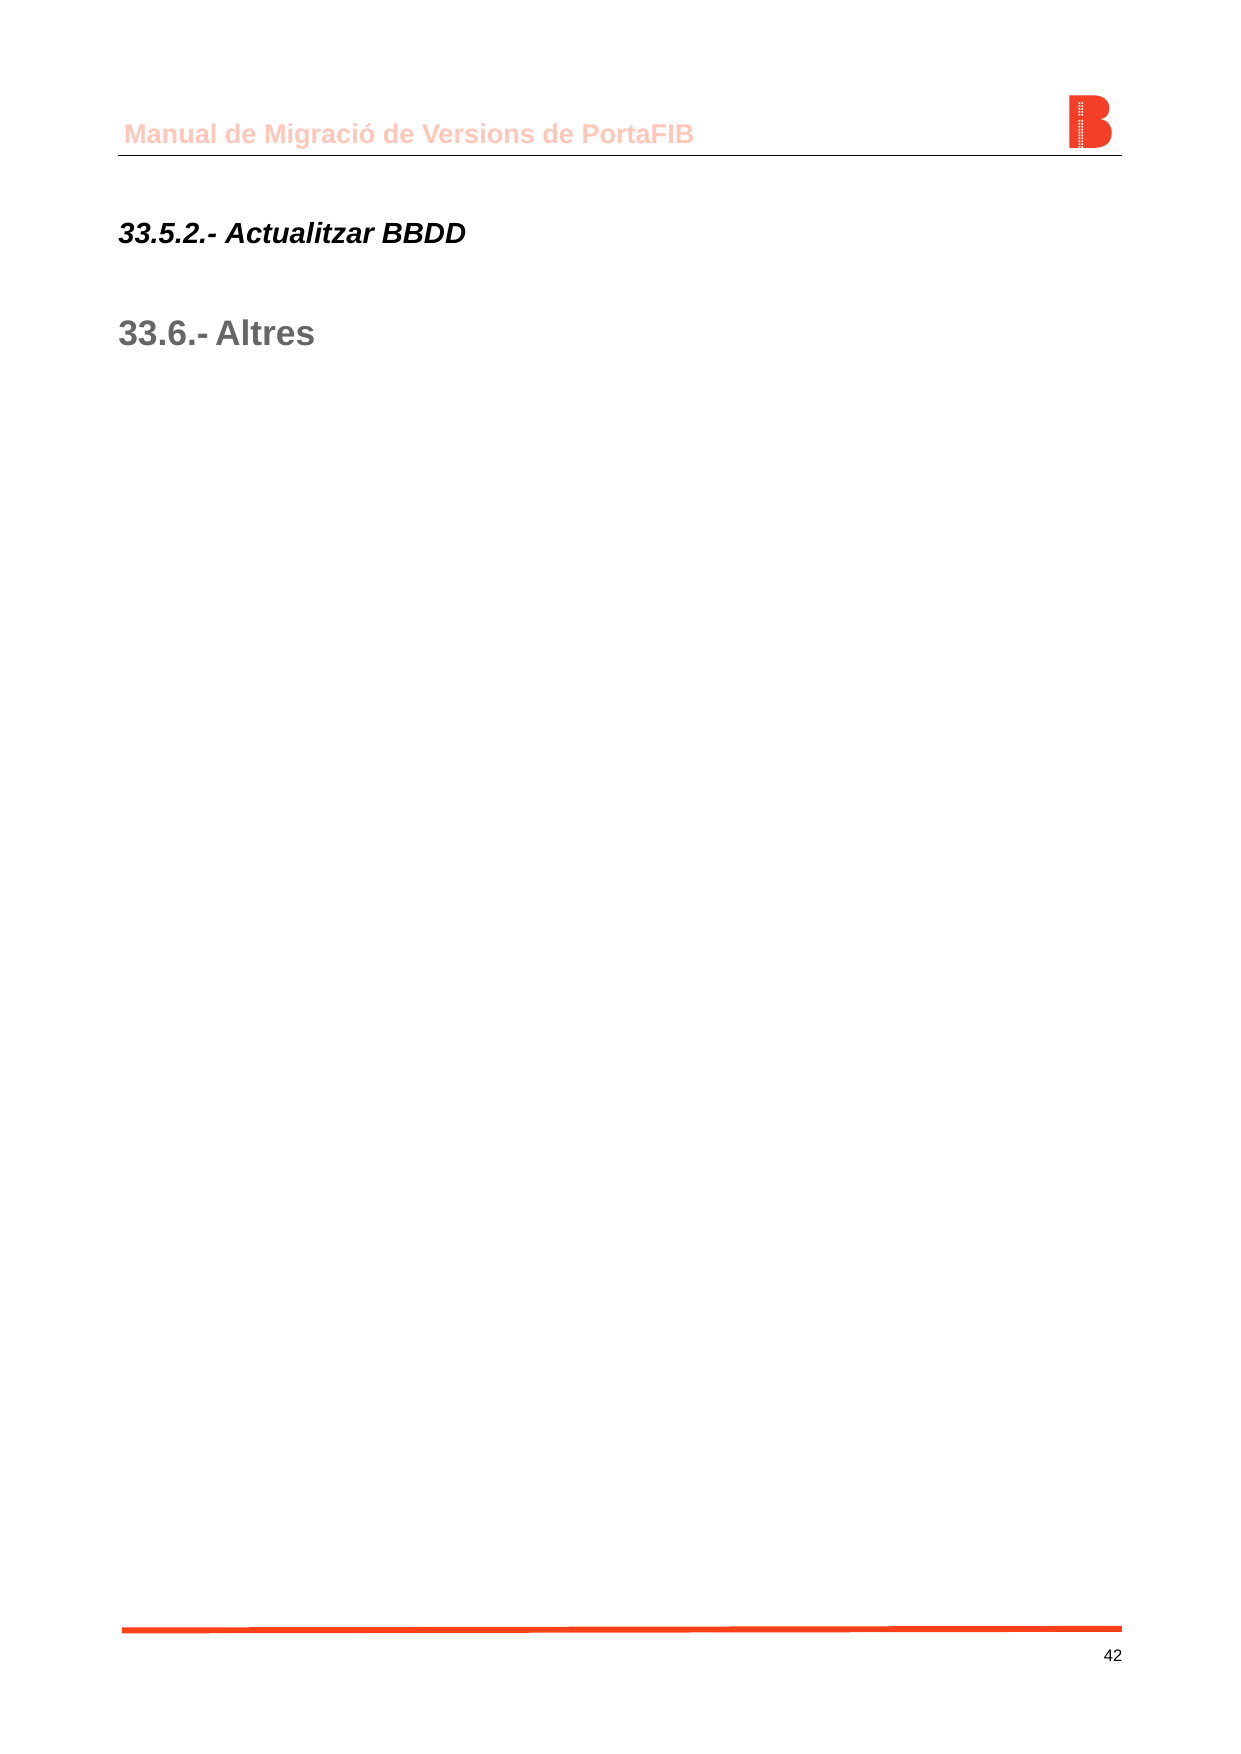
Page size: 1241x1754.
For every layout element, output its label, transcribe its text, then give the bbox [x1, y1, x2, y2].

subtitle Altres [118, 312, 1122, 353]
subtitle Actualitzar BBDD [118, 216, 1122, 249]
picture [1063, 94, 1117, 150]
